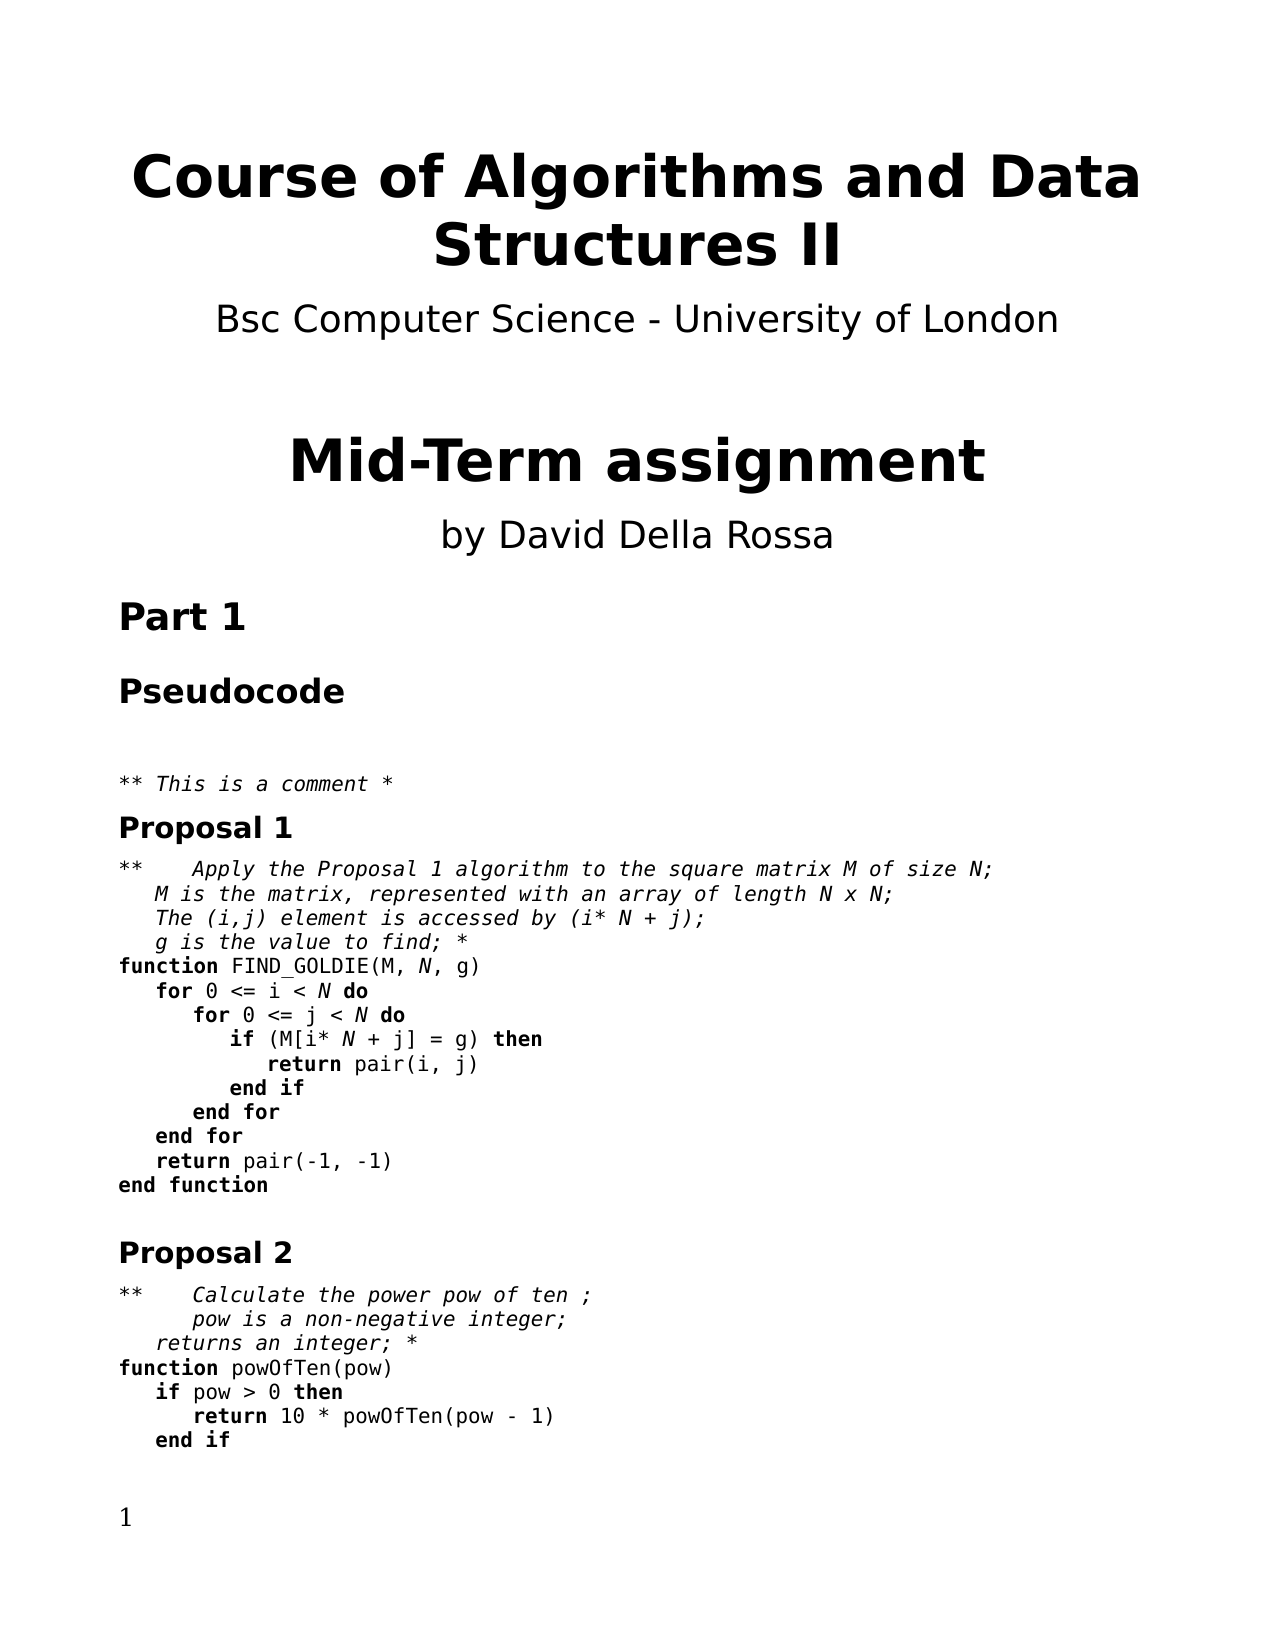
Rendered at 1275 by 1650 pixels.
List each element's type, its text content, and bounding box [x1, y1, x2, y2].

text end for [118, 1124, 1157, 1149]
text ** Apply the Proposal 1 algorithm to the square matrix M of size N; [118, 857, 1157, 882]
subtitle Proposal 1 [118, 811, 1157, 845]
text function powOfTen(pow) [118, 1356, 1157, 1380]
text end if [118, 1076, 1157, 1100]
text if pow > 0 then [118, 1380, 1157, 1404]
text for 0 <= j < N do [118, 1003, 1157, 1027]
text ** This is a comment * [118, 772, 1157, 796]
text returns an integer; * [118, 1331, 1157, 1356]
text end function [118, 1173, 1157, 1197]
title Mid-Term assignment [118, 427, 1157, 495]
text return 10 * powOfTen(pow - 1) [118, 1404, 1157, 1428]
subtitle by David Della Rossa [118, 514, 1157, 557]
text M is the matrix, represented with an array of length N x N; [118, 882, 1157, 906]
text g is the value to find; * [118, 930, 1157, 954]
text The (i,j) element is accessed by (i* N + j); [118, 906, 1157, 930]
text pow is a non-negative integer; [118, 1307, 1157, 1331]
subtitle Proposal 2 [118, 1236, 1157, 1270]
text end if [118, 1428, 1157, 1453]
text function FIND_GOLDIE(M, N, g) [118, 954, 1157, 979]
text ** Calculate the power pow of ten ; [118, 1283, 1157, 1307]
text return pair(i, j) [118, 1052, 1157, 1076]
text end for [118, 1100, 1157, 1124]
subtitle Bsc Computer Science - University of London [118, 298, 1157, 341]
subtitle Pseudocode [118, 672, 1157, 711]
subtitle Part 1 [118, 595, 1157, 639]
text for 0 <= i < N do [118, 979, 1157, 1003]
text if (M[i* N + j] = g) then [118, 1027, 1157, 1052]
title Course of Algorithms and Data Structures II [118, 143, 1157, 279]
text return pair(-1, -1) [118, 1149, 1157, 1173]
